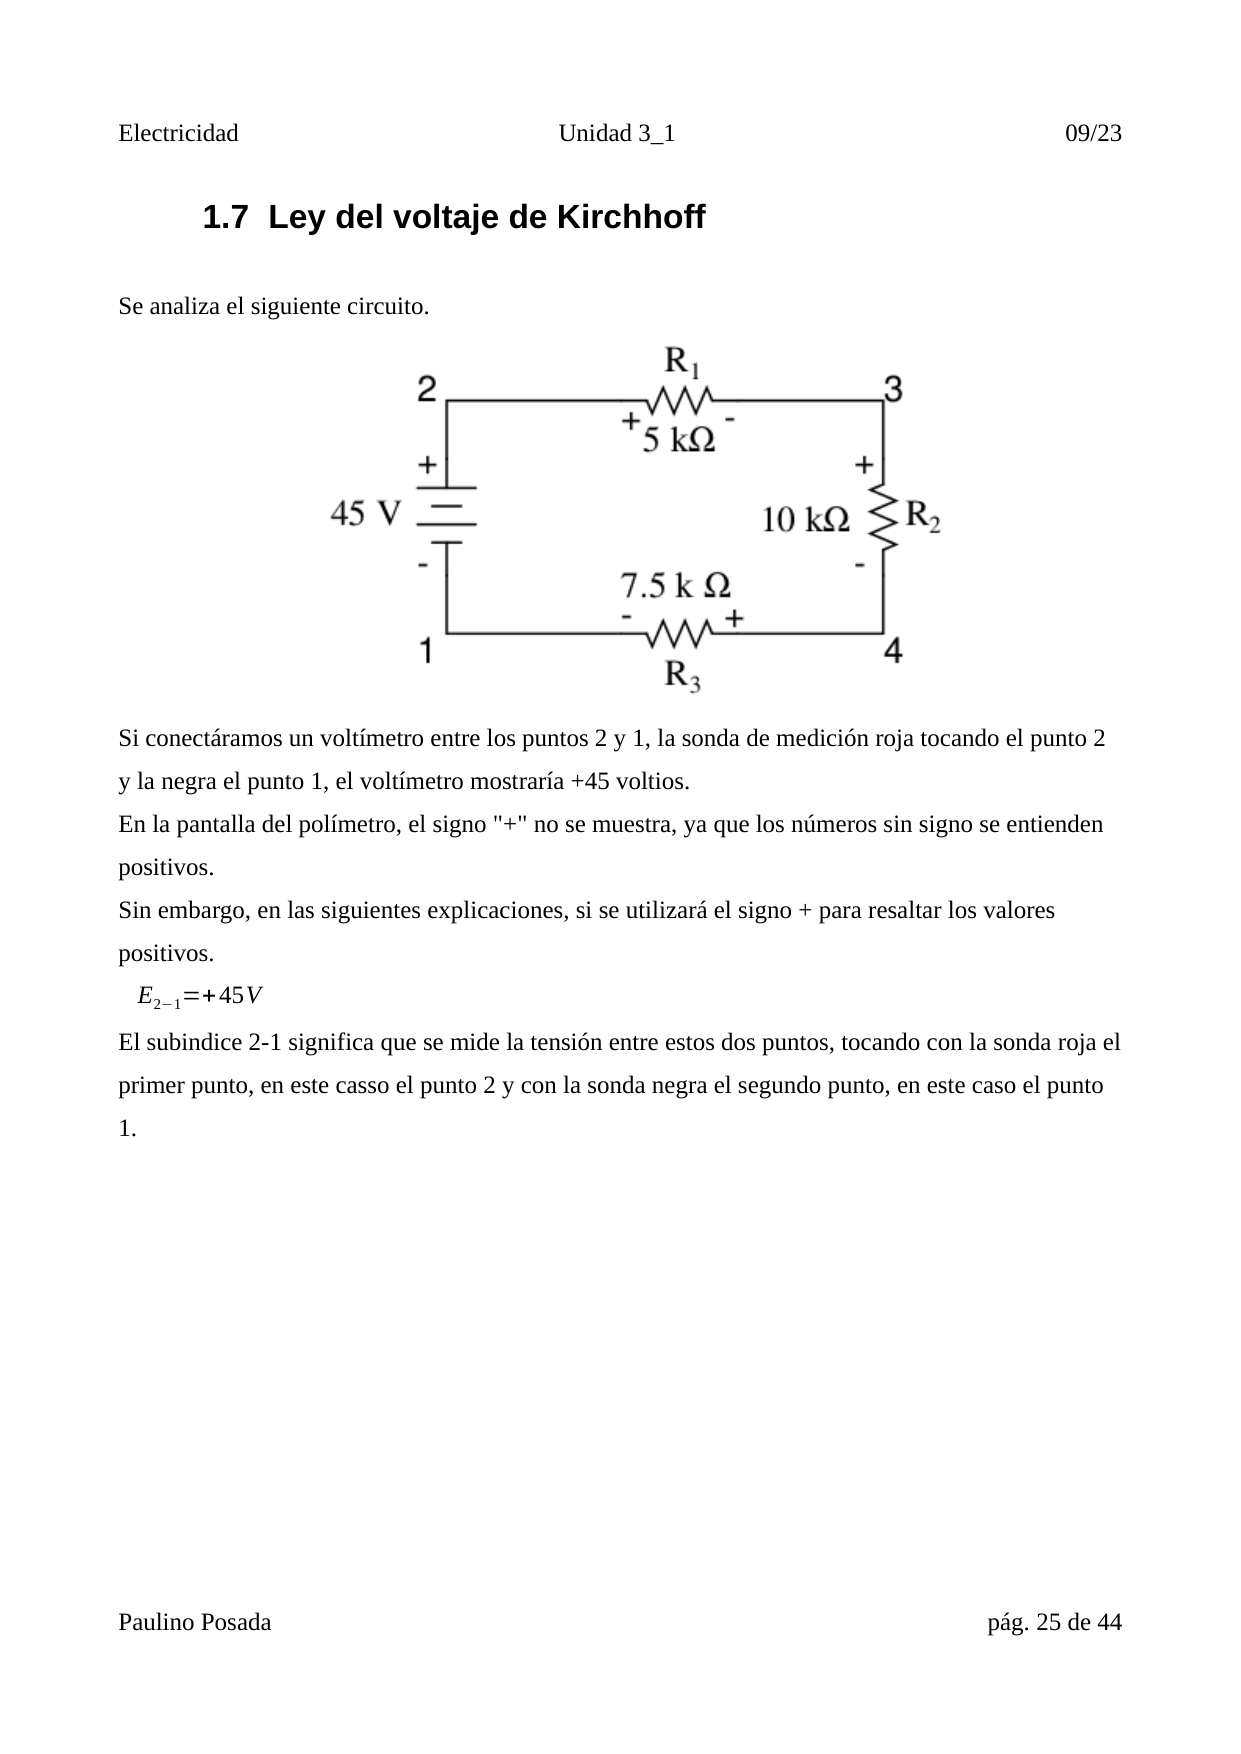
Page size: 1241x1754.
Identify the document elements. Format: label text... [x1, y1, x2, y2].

text El subindice 2-1 significa que se mide la tensión entre estos dos puntos, tocando con la sonda roja el primer punto, en este casso el punto 2 y con la sonda negra el segundo punto, en este caso el punto 1. [118, 1027, 1122, 1142]
text En la pantalla del polímetro, el signo "+" no se muestra, ya que los números sin signo se entienden positivos. [118, 809, 1122, 881]
subtitle Ley del voltaje de Kirchhoff [193, 197, 1122, 236]
text Se analiza el siguiente circuito. [118, 291, 1122, 320]
text Si conectáramos un voltímetro entre los puntos 2 y 1, la sonda de medición roja tocando el punto 2 y la negra el punto 1, el voltímetro mostraría +45 voltios. [118, 723, 1122, 794]
text Sin embargo, en las siguientes explicaciones, si se utilizará el signo + para resaltar los valores positivos. [118, 895, 1122, 967]
picture [292, 345, 948, 704]
